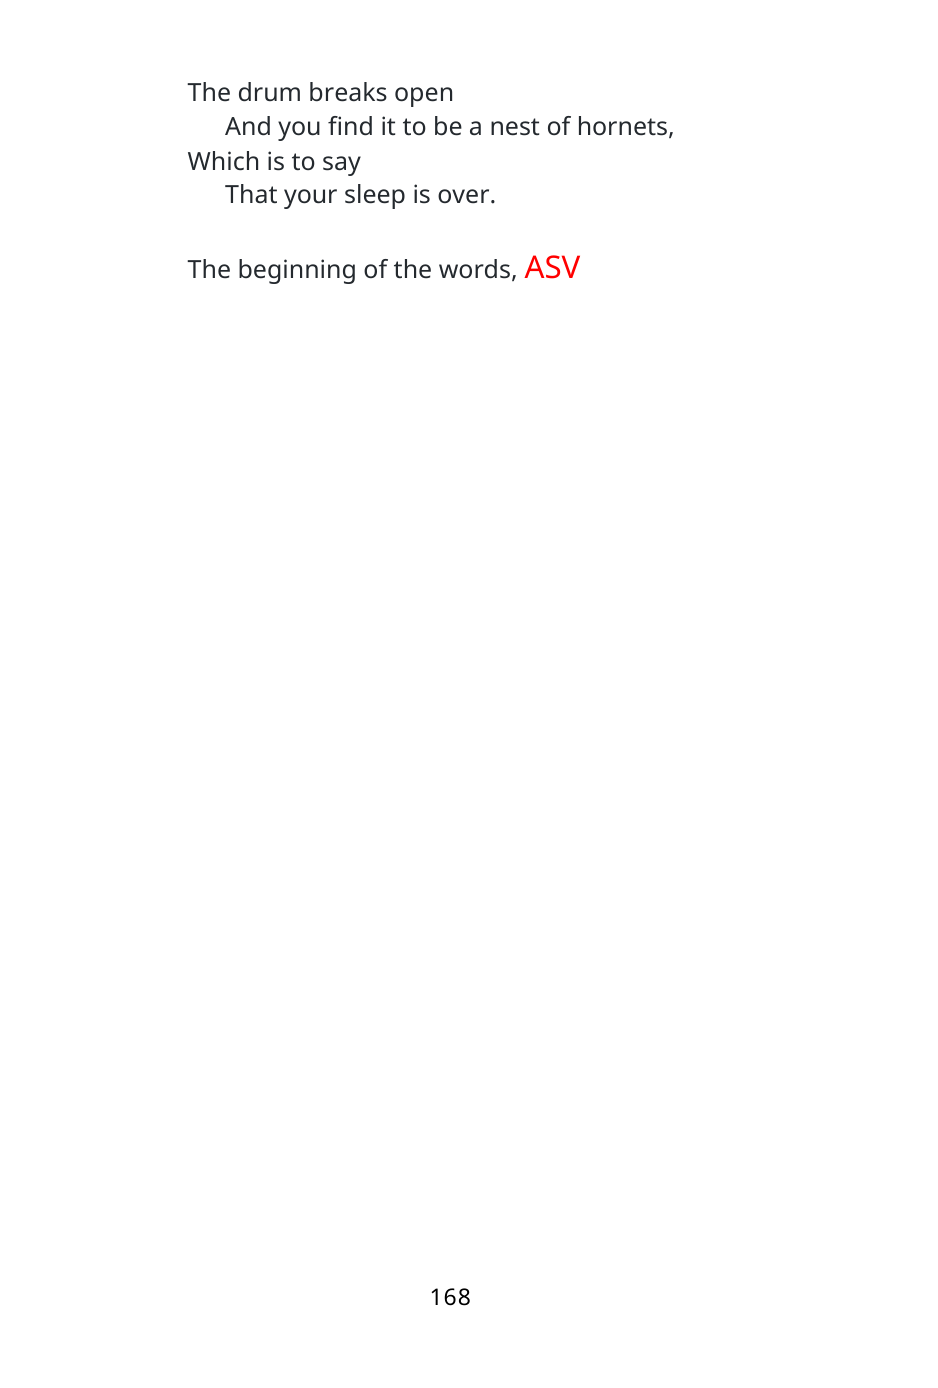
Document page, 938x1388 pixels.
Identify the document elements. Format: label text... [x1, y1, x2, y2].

text Which is to say [187, 143, 825, 177]
text The beginning of the words, ASV [187, 245, 825, 288]
text That your sleep is over. [225, 177, 825, 211]
text And you find it to be a nest of hornets, [225, 109, 825, 143]
text The drum breaks open [187, 75, 825, 109]
